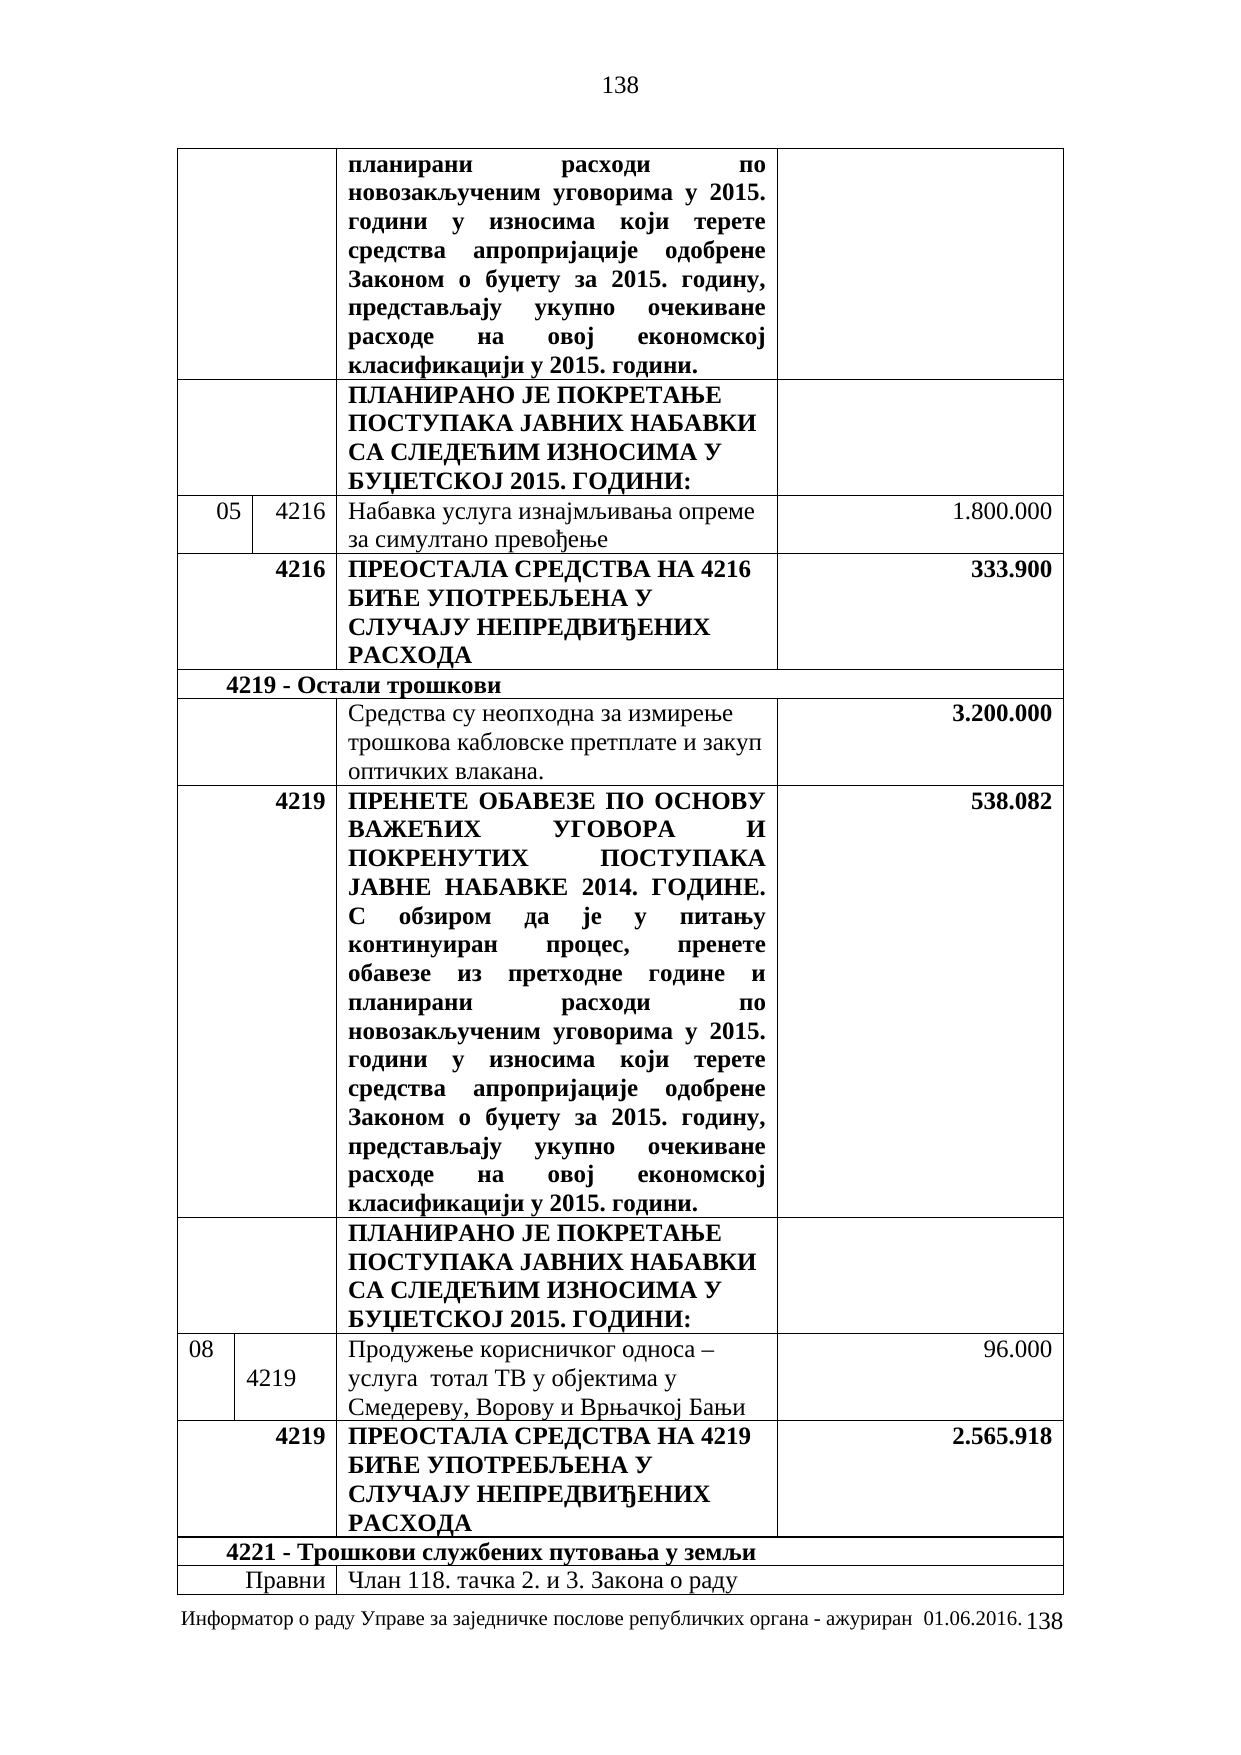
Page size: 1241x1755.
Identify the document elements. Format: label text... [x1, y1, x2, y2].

table_cell 1.800.000 [778, 496, 1063, 553]
table_cell 333.900 [778, 554, 1063, 669]
table_cell 538.082 [778, 786, 1063, 1217]
table_cell [778, 380, 1063, 495]
table_cell 4219 [235, 1334, 336, 1420]
table_cell ПРЕНЕТЕ ОБАВЕЗЕ ПО ОСНОВУ ВАЖЕЋИХ УГОВОРА И ПОКРЕНУТИХ ПОСТУПАКА ЈАВНЕ НАБАВКЕ 2014. ГОДИНЕ. С обзиром да је у питању континуиран процес, пренете обавезе из претходне године и планирани расходи по новозакљученим уговорима у 2015. години у износима који терете средства апропријације одобрене Законом о буџету за 2015. годину, представљају укупно очекиване расходе на овој економској класификацији у 2015. години. [337, 786, 777, 1217]
table_cell [778, 1218, 1063, 1333]
table_cell 4219 - Остали трошкови [178, 670, 1063, 697]
table_cell 4219 [178, 1421, 336, 1536]
table_cell [178, 149, 336, 379]
table_cell Члан 118. тачка 2. и 3. Закона о раду [337, 1566, 1063, 1594]
table_cell [178, 380, 336, 495]
table_cell [778, 149, 1063, 379]
table_cell 3.200.000 [778, 699, 1063, 785]
table_cell 4221 - Трошкови службених путовања у земљи [178, 1538, 1063, 1564]
table_cell Набавка услуга изнајмљивања опреме за симултано превођење [337, 496, 777, 553]
table_cell 4219 [178, 786, 336, 1217]
table_cell Средства су неопходна за измирење трошкова кабловске претплате и закуп оптичких влакана. [337, 699, 777, 785]
table_cell [178, 1218, 336, 1333]
table_cell ПЛАНИРАНО ЈЕ ПОКРЕТАЊЕ ПОСТУПАКА ЈАВНИХ НАБАВКИ СА СЛЕДЕЋИМ ИЗНОСИМА У БУЏЕТСКОЈ 2015. ГОДИНИ: [337, 380, 777, 495]
table_cell 2.565.918 [778, 1421, 1063, 1536]
table_cell ПРЕОСТАЛА СРЕДСТВА НА 4219 БИЋЕ УПОТРЕБЉЕНА У СЛУЧАЈУ НЕПРЕДВИЂЕНИХ РАСХОДА [337, 1421, 777, 1536]
table_cell 96.000 [778, 1334, 1063, 1420]
table_cell Продужење корисничког односа – услуга тотал ТВ у објектима у Смедереву, Ворову и Врњачкој Бањи [337, 1334, 777, 1420]
table_cell 05 [178, 496, 252, 553]
table_cell ПЛАНИРАНО ЈЕ ПОКРЕТАЊЕ ПОСТУПАКА ЈАВНИХ НАБАВКИ СА СЛЕДЕЋИМ ИЗНОСИМА У БУЏЕТСКОЈ 2015. ГОДИНИ: [337, 1218, 777, 1333]
table_cell 4216 [178, 554, 336, 669]
table_cell Правни [178, 1566, 336, 1594]
table_cell ПРЕОСТАЛА СРЕДСТВА НА 4216 БИЋЕ УПОТРЕБЉЕНА У СЛУЧАЈУ НЕПРЕДВИЂЕНИХ РАСХОДА [337, 554, 777, 669]
table_cell 4216 [253, 496, 336, 553]
table_cell планирани расходи по новозакљученим уговорима у 2015. години у износима који терете средства апропријације одобрене Законом о буџету за 2015. годину, представљају укупно очекиване расходе на овој економској класификацији у 2015. години. [337, 149, 777, 379]
table_cell [178, 699, 336, 785]
table_cell 08 [178, 1334, 234, 1420]
